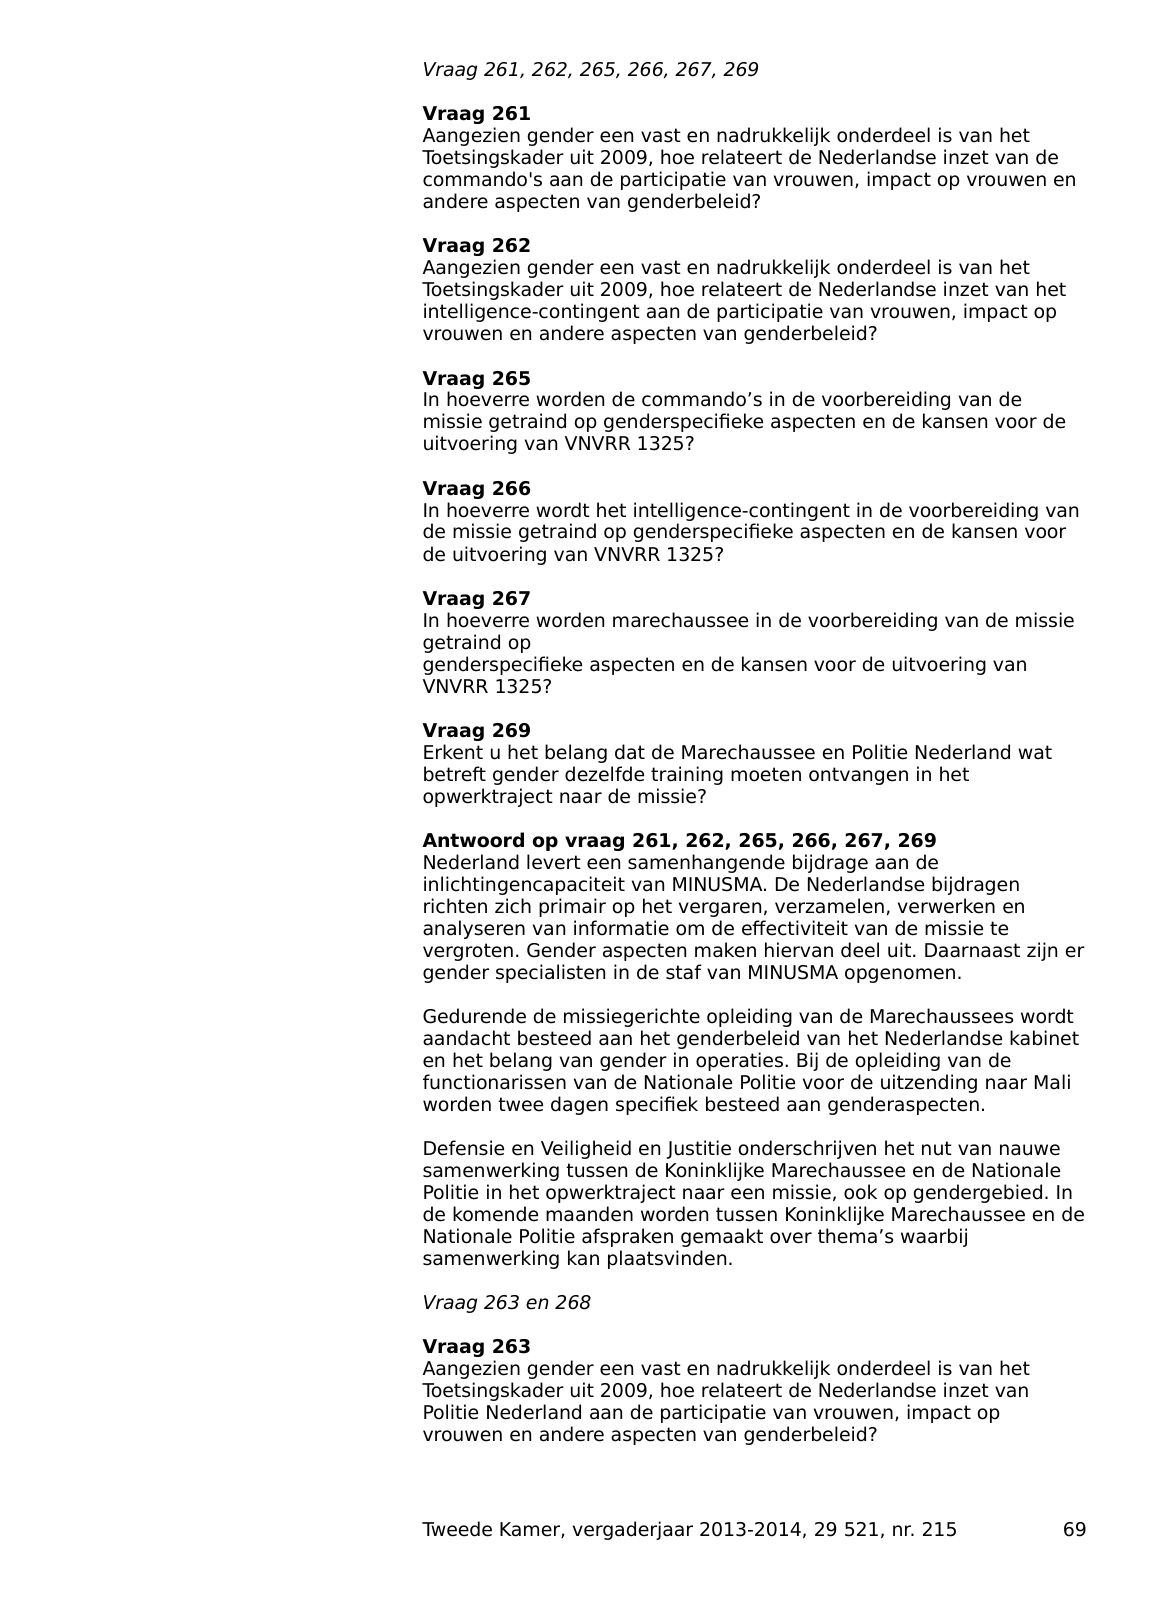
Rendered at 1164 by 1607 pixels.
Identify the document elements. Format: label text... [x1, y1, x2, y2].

text Aangezien gender een vast en nadrukkelijk onderdeel is van het Toetsingskader uit 2009, hoe relateert de Nederlandse inzet van het intelligence-contingent aan de participatie van vrouwen, impact op vrouwen en andere aspecten van genderbeleid? [422, 257, 1087, 345]
text Aangezien gender een vast en nadrukkelijk onderdeel is van het Toetsingskader uit 2009, hoe relateert de Nederlandse inzet van de commando's aan de participatie van vrouwen, impact op vrouwen en andere aspecten van genderbeleid? [422, 125, 1087, 213]
text Vraag 265 [422, 367, 1087, 389]
text genderspecifieke aspecten en de kansen voor de uitvoering van VNVRR 1325? [422, 653, 1087, 697]
text Nederland levert een samenhangende bijdrage aan de inlichtingencapaciteit van MINUSMA. De Nederlandse bijdragen richten zich primair op het vergaren, verzamelen, verwerken en analyseren van informatie om de effectiviteit van de missie te vergroten. Gender aspecten maken hiervan deel uit. Daarnaast zijn er gender specialisten in de staf van MINUSMA opgenomen. [422, 852, 1087, 984]
subtitle Vraag 261, 262, 265, 266, 267, 269 [422, 59, 1087, 81]
text Vraag 263 [422, 1336, 1087, 1358]
text Vraag 262 [422, 235, 1087, 257]
text Vraag 266 [422, 477, 1087, 499]
text Gedurende de missiegerichte opleiding van de Marechaussees wordt aandacht besteed aan het genderbeleid van het Nederlandse kabinet en het belang van gender in operaties. Bij de opleiding van de functionarissen van de Nationale Politie voor de uitzending naar Mali worden twee dagen specifiek besteed aan genderaspecten. [422, 1006, 1087, 1116]
text In hoeverre worden marechaussee in de voorbereiding van de missie getraind op [422, 609, 1087, 653]
text Defensie en Veiligheid en Justitie onderschrijven het nut van nauwe samenwerking tussen de Koninklijke Marechaussee en de Nationale Politie in het opwerktraject naar een missie, ook op gendergebied. In de komende maanden worden tussen Koninklijke Marechaussee en de Nationale Politie afspraken gemaakt over thema’s waarbij samenwerking kan plaatsvinden. [422, 1138, 1087, 1270]
text Vraag 269 [422, 720, 1087, 742]
text Erkent u het belang dat de Marechaussee en Politie Nederland wat betreft gender dezelfde training moeten ontvangen in het opwerktraject naar de missie? [422, 742, 1087, 808]
text In hoeverre worden de commando’s in de voorbereiding van de missie getraind op genderspecifieke aspecten en de kansen voor de uitvoering van VNVRR 1325? [422, 389, 1087, 455]
text Vraag 267 [422, 588, 1087, 609]
text Aangezien gender een vast en nadrukkelijk onderdeel is van het Toetsingskader uit 2009, hoe relateert de Nederlandse inzet van Politie Nederland aan de participatie van vrouwen, impact op vrouwen en andere aspecten van genderbeleid? [422, 1358, 1087, 1446]
subtitle Vraag 263 en 268 [422, 1292, 1087, 1314]
text In hoeverre wordt het intelligence-contingent in de voorbereiding van de missie getraind op genderspecifieke aspecten en de kansen voor de uitvoering van VNVRR 1325? [422, 499, 1087, 565]
text Antwoord op vraag 261, 262, 265, 266, 267, 269 [422, 830, 1087, 852]
text Vraag 261 [422, 103, 1087, 125]
